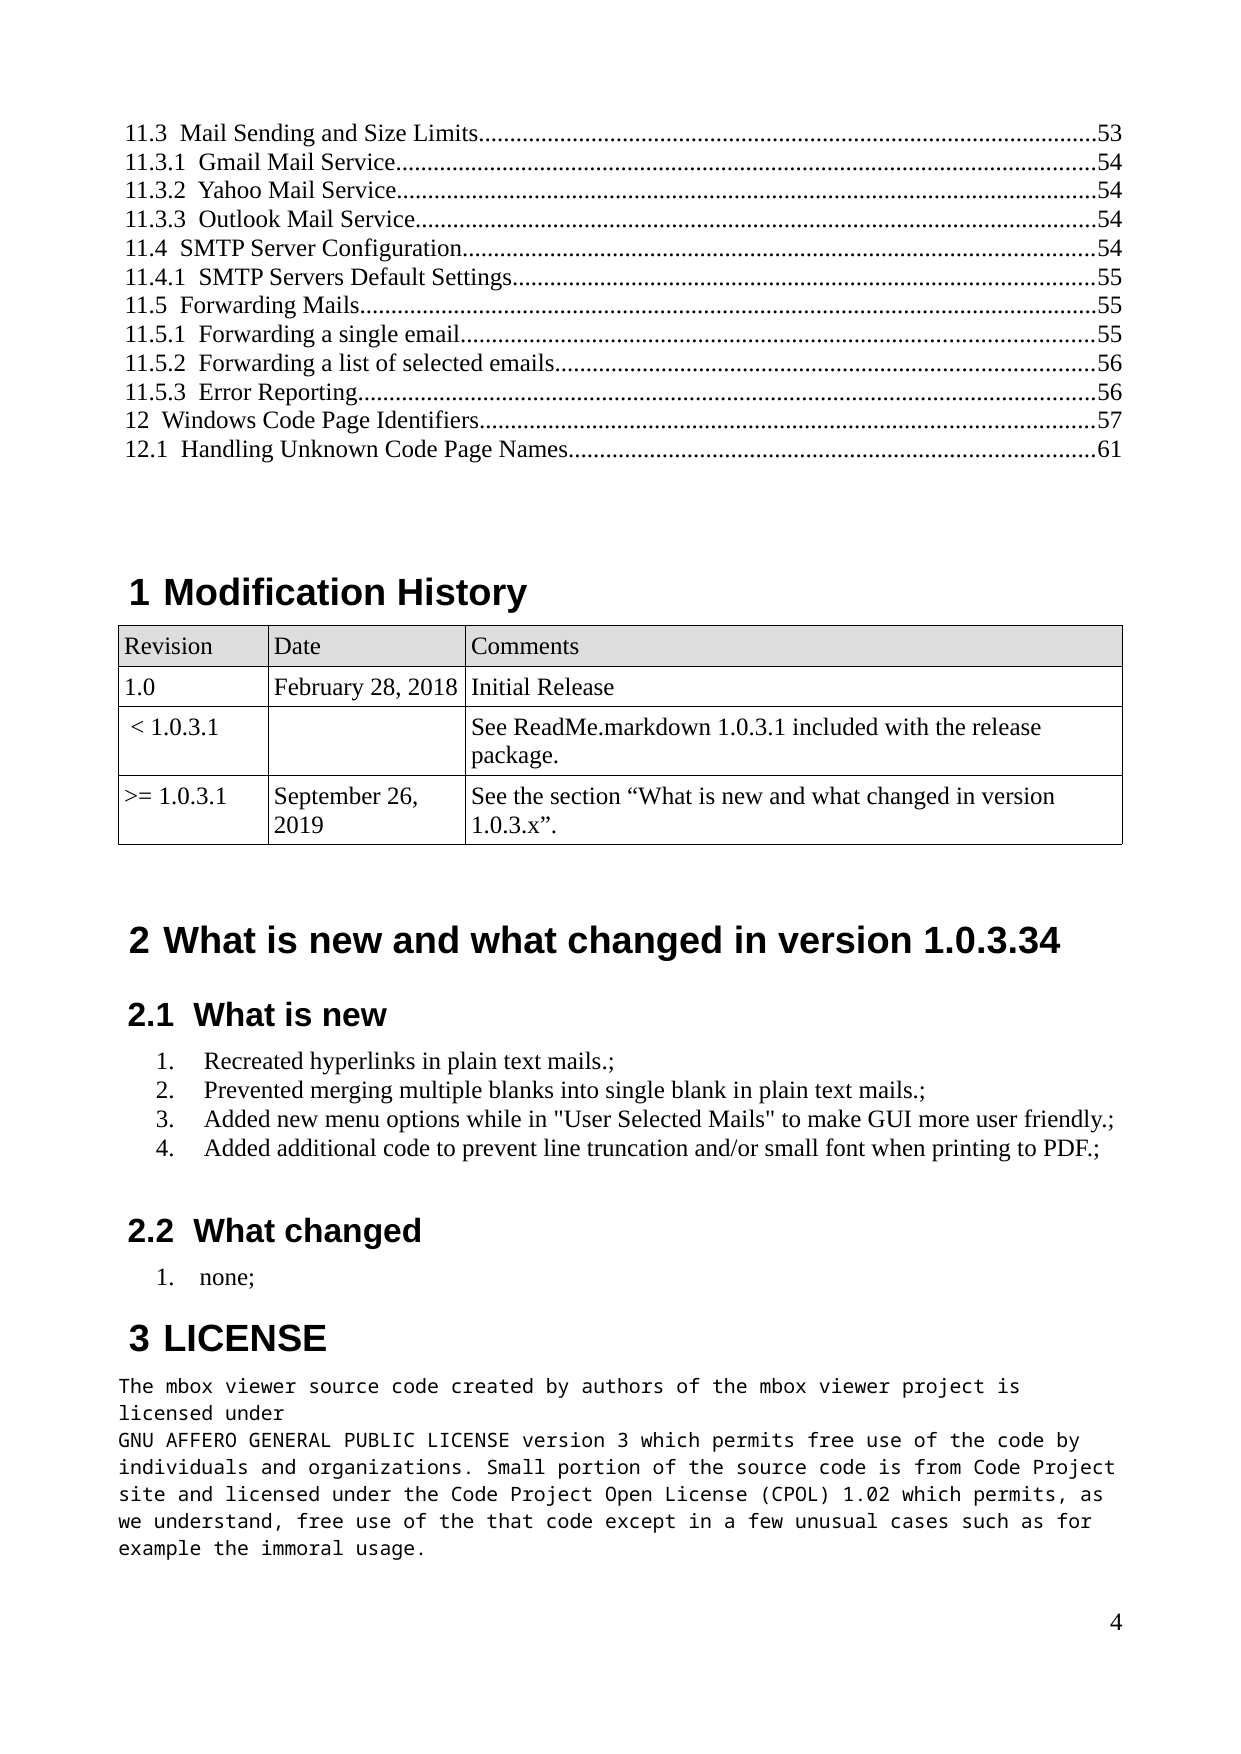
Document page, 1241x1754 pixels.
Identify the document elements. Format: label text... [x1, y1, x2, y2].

table_header Comments [466, 626, 1122, 666]
table_header Date [269, 626, 465, 666]
text 12.1 Handling Unknown Code Page Names 61 [118, 434, 1122, 463]
text 11.3 Mail Sending and Size Limits 53 [118, 118, 1122, 147]
table_cell < 1.0.3.1 [119, 707, 268, 775]
text The mbox viewer source code created by authors of the mbox viewer project is licensed under [118, 1372, 1122, 1426]
list Recreated hyperlinks in plain text mails.; [156, 1046, 1122, 1075]
subtitle What changed [118, 1211, 1122, 1250]
subtitle Modification History [118, 569, 1122, 613]
text 11.3.3 Outlook Mail Service 54 [118, 204, 1122, 233]
list none; [156, 1262, 1122, 1291]
table_cell [269, 707, 465, 775]
text 11.5.1 Forwarding a single email 55 [118, 319, 1122, 348]
text 11.3.1 Gmail Mail Service 54 [118, 147, 1122, 176]
subtitle What is new and what changed in version 1.0.3.34 [118, 918, 1122, 962]
table_cell >= 1.0.3.1 [119, 776, 268, 844]
text 11.5.2 Forwarding a list of selected emails 56 [118, 348, 1122, 377]
table_cell September 26, 2019 [269, 776, 465, 844]
table_cell See ReadMe.markdown 1.0.3.1 included with the release package. [466, 707, 1122, 775]
subtitle LICENSE [118, 1316, 1122, 1359]
text 11.3.2 Yahoo Mail Service 54 [118, 176, 1122, 204]
text 11.5 Forwarding Mails 55 [118, 291, 1122, 319]
text 11.4 SMTP Server Configuration 54 [118, 233, 1122, 262]
subtitle What is new [118, 995, 1122, 1034]
table_cell Initial Release [466, 667, 1122, 706]
list Prevented merging multiple blanks into single blank in plain text mails.; [156, 1075, 1122, 1104]
table_header Revision [119, 626, 268, 666]
table_cell February 28, 2018 [269, 667, 465, 706]
list Added additional code to prevent line truncation and/or small font when printing to PDF.; [156, 1133, 1122, 1161]
table_cell 1.0 [119, 667, 268, 706]
text GNU AFFERO GENERAL PUBLIC LICENSE version 3 which permits free use of the code by individuals and organizations. Small portion of the source code is from Code Project site and licensed under the Code Project Open License (CPOL) 1.02 which permits, as we understand, free use of the that code except in a few unusual cases such as for example the immoral usage. [118, 1426, 1122, 1561]
text 12 Windows Code Page Identifiers 57 [118, 406, 1122, 434]
text 11.4.1 SMTP Servers Default Settings 55 [118, 262, 1122, 291]
table_cell See the section “What is new and what changed in version 1.0.3.x”. [466, 776, 1122, 844]
text 11.5.3 Error Reporting 56 [118, 377, 1122, 406]
list Added new menu options while in "User Selected Mails" to make GUI more user friendly.; [156, 1104, 1122, 1133]
